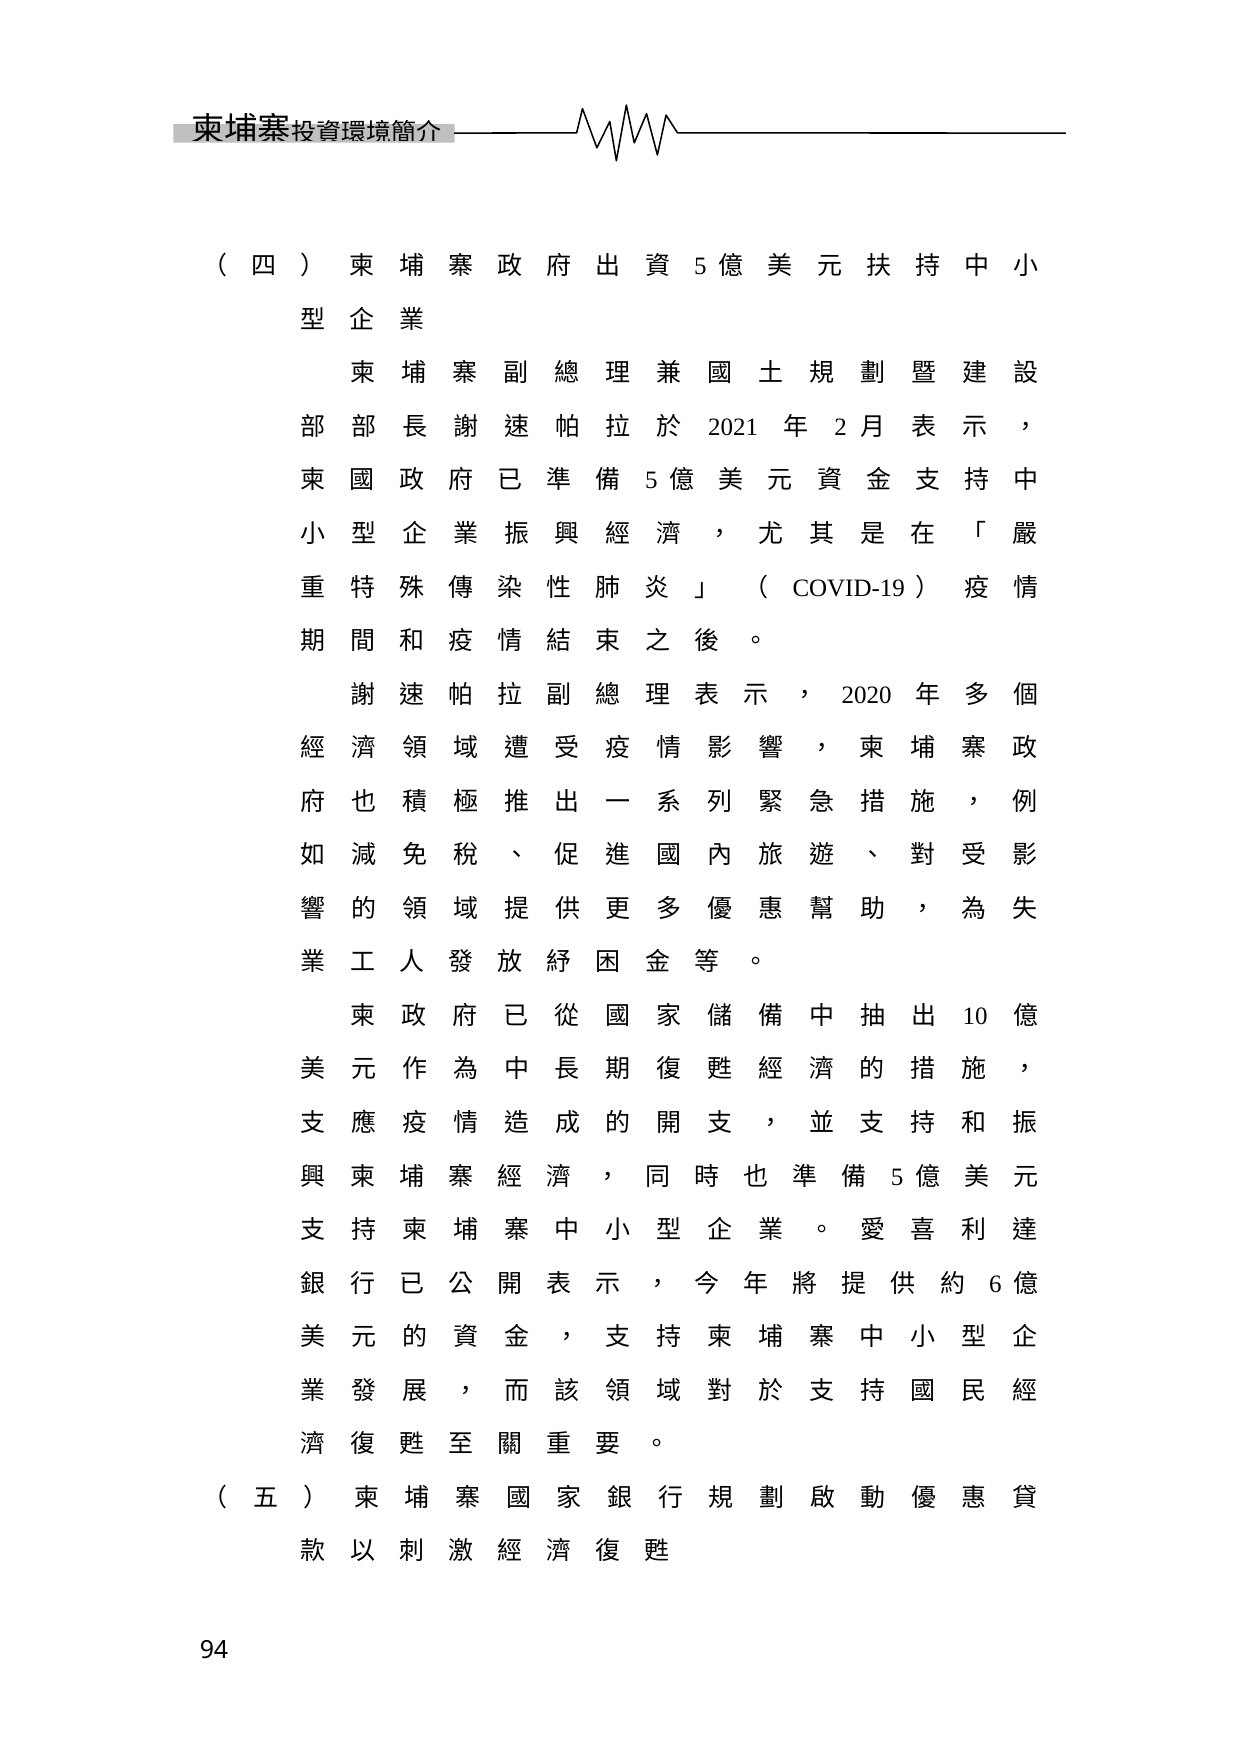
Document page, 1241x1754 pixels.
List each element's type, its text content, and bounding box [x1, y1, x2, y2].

text （五）柬埔寨國家銀行規劃啟動優惠貸款以刺激經濟復甦 [202, 1469, 1063, 1576]
text 柬政府已從國家儲備中抽出10億美元作為中長期復甦經濟的措施，支應疫情造成的開支，並支持和振興柬埔寨經濟，同時也準備5億美元支持柬埔寨中小型企業。愛喜利達銀行已公開表示，今年將提供約6億美元的資金，支持柬埔寨中小型企業發展，而該領域對於支持國民經濟復甦至關重要。 [276, 987, 1063, 1469]
text 謝速帕拉副總理表示，2020年多個經濟領域遭受疫情影響，柬埔寨政府也積極推出一系列緊急措施，例如減免稅、促進國內旅遊、對受影響的領域提供更多優惠幫助，為失業工人發放紓困金等。 [276, 666, 1063, 987]
text 柬埔寨副總理兼國土規劃暨建設部部長謝速帕拉於2021年2月表示，柬國政府已準備5億美元資金支持中小型企業振興經濟，尤其是在「嚴重特殊傳染性肺炎」（COVID-19）疫情期間和疫情結束之後。 [276, 344, 1063, 666]
text （四）柬埔寨政府出資5億美元扶持中小型企業 [202, 237, 1063, 344]
